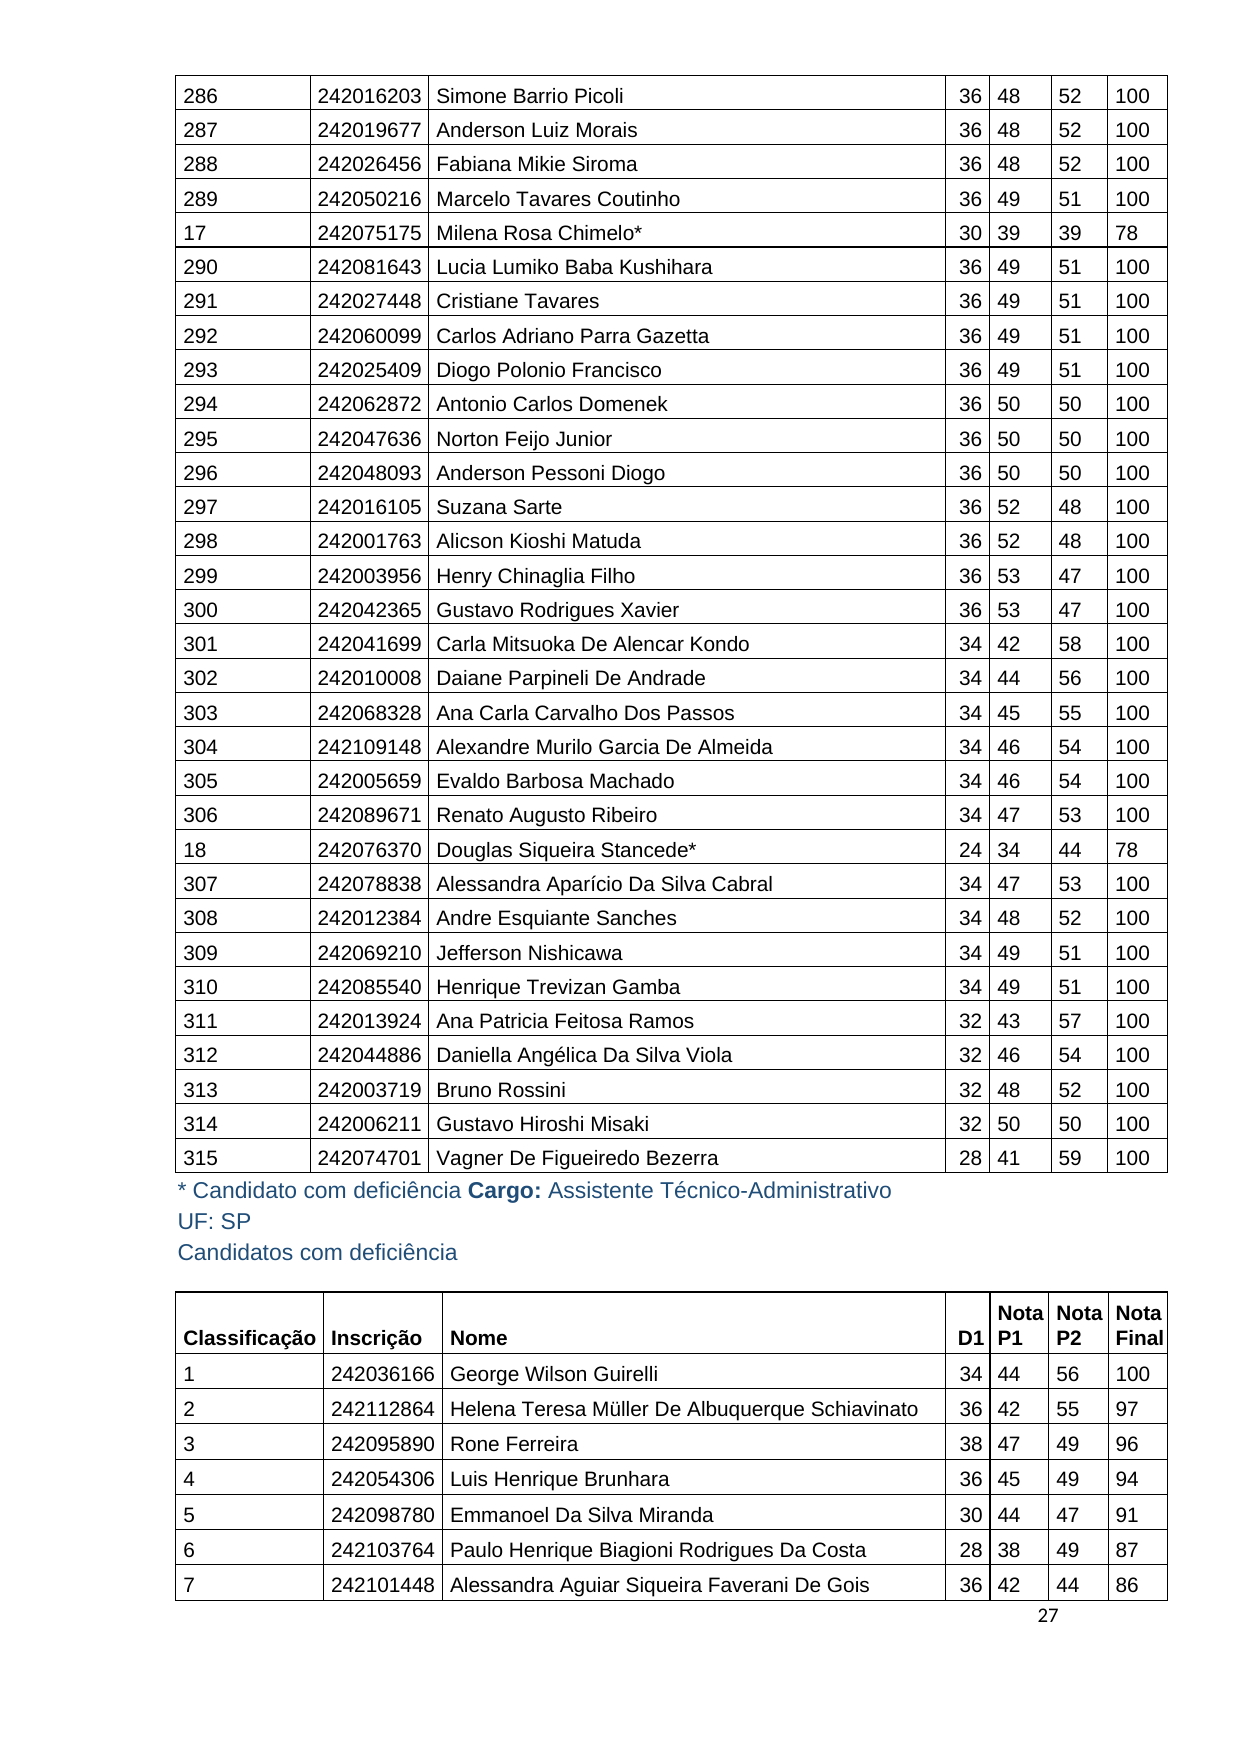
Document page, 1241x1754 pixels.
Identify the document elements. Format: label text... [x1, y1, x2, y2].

table_cell 100 [1108, 1036, 1167, 1069]
table_cell Alessandra Aparício Da Silva Cabral [429, 864, 945, 897]
table_cell 242003719 [311, 1070, 428, 1103]
table_cell 51 [1052, 316, 1107, 349]
table_cell 7 [176, 1565, 323, 1600]
table_cell Vagner De Figueiredo Bezerra [429, 1139, 945, 1172]
table_cell Jefferson Nishicawa [429, 933, 945, 966]
table_cell 55 [1049, 1389, 1108, 1423]
table_cell 46 [990, 1036, 1051, 1069]
table_cell 100 [1108, 248, 1167, 281]
table_cell 46 [990, 761, 1051, 795]
table_cell 286 [176, 76, 310, 109]
table_cell Anderson Luiz Morais [429, 110, 945, 143]
table_cell 296 [176, 453, 310, 486]
table_cell 52 [990, 487, 1051, 521]
table_cell 242054306 [324, 1460, 442, 1494]
table_cell 100 [1108, 1104, 1167, 1137]
table_cell 242050216 [311, 179, 428, 212]
table_cell 51 [1052, 350, 1107, 383]
table_cell 100 [1108, 522, 1167, 555]
table_cell Marcelo Tavares Coutinho [429, 179, 945, 212]
table_cell 310 [176, 967, 310, 1000]
table_cell 100 [1108, 727, 1167, 760]
table_cell 36 [946, 419, 989, 452]
table_cell 51 [1052, 179, 1107, 212]
table_cell 242012384 [311, 899, 428, 932]
table_cell 100 [1108, 179, 1167, 212]
table_cell 54 [1052, 1036, 1107, 1069]
table_cell 297 [176, 487, 310, 521]
table_cell 295 [176, 419, 310, 452]
table_cell 36 [946, 110, 989, 143]
table_cell 100 [1108, 316, 1167, 349]
table_cell 30 [946, 1495, 989, 1529]
table_cell 36 [946, 1460, 989, 1494]
table_cell 48 [1052, 487, 1107, 521]
table_cell 39 [1052, 213, 1107, 246]
table_cell Ana Carla Carvalho Dos Passos [429, 693, 945, 726]
table_cell Rone Ferreira [443, 1424, 945, 1458]
table_cell 100 [1108, 453, 1167, 486]
table_cell 28 [946, 1139, 989, 1172]
table_cell 36 [946, 282, 989, 315]
table_cell 53 [990, 590, 1051, 623]
table_cell 44 [991, 1495, 1048, 1529]
table_cell Antonio Carlos Domenek [429, 385, 945, 418]
table_cell 50 [990, 385, 1051, 418]
table_header D1 [946, 1293, 989, 1352]
table_cell 242005659 [311, 761, 428, 795]
table_cell 292 [176, 316, 310, 349]
table_cell 242069210 [311, 933, 428, 966]
table_cell 36 [946, 1565, 989, 1600]
table_cell Luis Henrique Brunhara [443, 1460, 945, 1494]
table_cell 100 [1108, 899, 1167, 932]
table_cell 52 [990, 522, 1051, 555]
table_cell 34 [946, 761, 989, 795]
table_cell 44 [1049, 1565, 1108, 1600]
table_cell 3 [176, 1424, 323, 1458]
table_cell 34 [946, 899, 989, 932]
table_cell Gustavo Hiroshi Misaki [429, 1104, 945, 1137]
table_cell 36 [946, 487, 989, 521]
table_cell Henry Chinaglia Filho [429, 556, 945, 589]
table_cell Bruno Rossini [429, 1070, 945, 1103]
table_cell 242109148 [311, 727, 428, 760]
table_cell 242062872 [311, 385, 428, 418]
table_cell 53 [990, 556, 1051, 589]
table_cell 242078838 [311, 864, 428, 897]
table_cell 52 [1052, 145, 1107, 178]
table_cell 32 [946, 1104, 989, 1137]
table_cell 28 [946, 1530, 989, 1564]
table_cell 49 [990, 933, 1051, 966]
table_cell Carlos Adriano Parra Gazetta [429, 316, 945, 349]
table_cell 300 [176, 590, 310, 623]
table_cell 242025409 [311, 350, 428, 383]
table_cell 32 [946, 1070, 989, 1103]
table_cell 34 [946, 659, 989, 692]
table_header Nota P1 [991, 1293, 1048, 1352]
table_cell 36 [946, 385, 989, 418]
table_cell Gustavo Rodrigues Xavier [429, 590, 945, 623]
table_cell 313 [176, 1070, 310, 1103]
table_cell George Wilson Guirelli [443, 1354, 945, 1388]
table_header Nome [443, 1293, 945, 1352]
table_cell 2 [176, 1389, 323, 1423]
table_cell Carla Mitsuoka De Alencar Kondo [429, 624, 945, 658]
table_cell 242095890 [324, 1424, 442, 1458]
table_cell Milena Rosa Chimelo* [429, 213, 945, 246]
table_cell 242075175 [311, 213, 428, 246]
table_cell 242098780 [324, 1495, 442, 1529]
table_header Nota P2 [1049, 1293, 1108, 1352]
table_cell 242003956 [311, 556, 428, 589]
table_cell 36 [946, 145, 989, 178]
table_cell 293 [176, 350, 310, 383]
table_cell 306 [176, 796, 310, 829]
table_cell 242010008 [311, 659, 428, 692]
table_cell 242016203 [311, 76, 428, 109]
table_cell 34 [946, 864, 989, 897]
table_cell Alicson Kioshi Matuda [429, 522, 945, 555]
table_cell 48 [990, 145, 1051, 178]
table_cell 100 [1108, 556, 1167, 589]
table_cell 242042365 [311, 590, 428, 623]
table_cell 100 [1108, 419, 1167, 452]
table_cell Helena Teresa Müller De Albuquerque Schiavinato [443, 1389, 945, 1423]
table_cell 54 [1052, 727, 1107, 760]
table_cell 44 [990, 659, 1051, 692]
table_cell 242103764 [324, 1530, 442, 1564]
table_cell Diogo Polonio Francisco [429, 350, 945, 383]
table_cell 307 [176, 864, 310, 897]
table_cell 100 [1108, 933, 1167, 966]
table_cell 1 [176, 1354, 323, 1388]
table_cell 48 [990, 110, 1051, 143]
table_cell 18 [176, 830, 310, 863]
table_cell Daniella Angélica Da Silva Viola [429, 1036, 945, 1069]
table_cell Paulo Henrique Biagioni Rodrigues Da Costa [443, 1530, 945, 1564]
table_cell 50 [1052, 1104, 1107, 1137]
table_cell 100 [1108, 487, 1167, 521]
table_cell 32 [946, 1001, 989, 1034]
table_cell 100 [1108, 761, 1167, 795]
subtitle UF: SP [177, 1208, 1063, 1234]
table_cell 100 [1108, 590, 1167, 623]
table_cell 57 [1052, 1001, 1107, 1034]
table_cell 242048093 [311, 453, 428, 486]
table_header Nota Final [1109, 1293, 1167, 1352]
table_cell 49 [990, 350, 1051, 383]
table_cell 100 [1108, 282, 1167, 315]
table_cell 51 [1052, 967, 1107, 1000]
table_cell Evaldo Barbosa Machado [429, 761, 945, 795]
table_cell 34 [946, 624, 989, 658]
table_cell 100 [1108, 624, 1167, 658]
table_cell 55 [1052, 693, 1107, 726]
table_cell 34 [946, 796, 989, 829]
table_cell 42 [991, 1565, 1048, 1600]
table_cell 47 [1049, 1495, 1108, 1529]
table_cell 36 [946, 556, 989, 589]
table_cell 34 [946, 727, 989, 760]
table_cell 32 [946, 1036, 989, 1069]
table_cell 242081643 [311, 248, 428, 281]
table_cell 36 [946, 76, 989, 109]
table_cell 97 [1109, 1389, 1167, 1423]
table_cell 49 [1049, 1460, 1108, 1494]
table_cell 52 [1052, 899, 1107, 932]
table_cell Emmanoel Da Silva Miranda [443, 1495, 945, 1529]
table_cell Douglas Siqueira Stancede* [429, 830, 945, 863]
table_cell 298 [176, 522, 310, 555]
table_cell 242041699 [311, 624, 428, 658]
table_cell 100 [1108, 1139, 1167, 1172]
table_cell Suzana Sarte [429, 487, 945, 521]
table_cell 36 [946, 453, 989, 486]
table_cell Alessandra Aguiar Siqueira Faverani De Gois [443, 1565, 945, 1600]
table_cell 34 [946, 967, 989, 1000]
table_cell 36 [946, 1389, 989, 1423]
table_cell 100 [1108, 864, 1167, 897]
table_cell 39 [990, 213, 1051, 246]
table_cell 50 [990, 1104, 1051, 1137]
table_cell 42 [991, 1389, 1048, 1423]
table_cell 53 [1052, 864, 1107, 897]
table_cell 49 [1049, 1424, 1108, 1458]
table_cell 24 [946, 830, 989, 863]
table_cell 43 [990, 1001, 1051, 1034]
table_cell 299 [176, 556, 310, 589]
table_cell 56 [1049, 1354, 1108, 1388]
table_cell Simone Barrio Picoli [429, 76, 945, 109]
table_cell 36 [946, 316, 989, 349]
table_cell 100 [1109, 1354, 1167, 1388]
table_cell 242001763 [311, 522, 428, 555]
table_cell 44 [1052, 830, 1107, 863]
table_cell 78 [1108, 213, 1167, 246]
table_cell Alexandre Murilo Garcia De Almeida [429, 727, 945, 760]
table_cell 36 [946, 522, 989, 555]
table_cell 50 [990, 453, 1051, 486]
table_cell 314 [176, 1104, 310, 1137]
table_cell Fabiana Mikie Siroma [429, 145, 945, 178]
table_cell 287 [176, 110, 310, 143]
table_cell 303 [176, 693, 310, 726]
table_cell 34 [946, 1354, 989, 1388]
table_cell Daiane Parpineli De Andrade [429, 659, 945, 692]
table_cell 49 [1049, 1530, 1108, 1564]
table_cell 309 [176, 933, 310, 966]
table_cell 242047636 [311, 419, 428, 452]
table_cell Anderson Pessoni Diogo [429, 453, 945, 486]
subtitle * Candidato com deficiência Cargo: Assistente Técnico-Administrativo [177, 1177, 1063, 1203]
table_cell 5 [176, 1495, 323, 1529]
table_cell 242085540 [311, 967, 428, 1000]
table_cell 53 [1052, 796, 1107, 829]
table_cell 36 [946, 590, 989, 623]
table_cell 49 [990, 967, 1051, 1000]
table_cell 59 [1052, 1139, 1107, 1172]
table_cell 30 [946, 213, 989, 246]
table_cell 290 [176, 248, 310, 281]
table_cell 46 [990, 727, 1051, 760]
table_cell 38 [991, 1530, 1048, 1564]
table_cell 100 [1108, 796, 1167, 829]
table_cell 242044886 [311, 1036, 428, 1069]
table_cell 100 [1108, 693, 1167, 726]
table_cell Andre Esquiante Sanches [429, 899, 945, 932]
table_cell 308 [176, 899, 310, 932]
table_cell 36 [946, 350, 989, 383]
table_cell 48 [990, 76, 1051, 109]
table_cell 242112864 [324, 1389, 442, 1423]
table_cell 49 [990, 179, 1051, 212]
table_cell 48 [990, 899, 1051, 932]
table_cell 242026456 [311, 145, 428, 178]
table_cell 38 [946, 1424, 989, 1458]
table_cell 51 [1052, 282, 1107, 315]
table_cell 4 [176, 1460, 323, 1494]
table_cell 48 [990, 1070, 1051, 1103]
table_cell 305 [176, 761, 310, 795]
table_cell 51 [1052, 933, 1107, 966]
table_cell 78 [1108, 830, 1167, 863]
table_cell 100 [1108, 967, 1167, 1000]
table_cell 315 [176, 1139, 310, 1172]
table_cell 100 [1108, 145, 1167, 178]
table_cell 45 [991, 1460, 1048, 1494]
table_cell 242068328 [311, 693, 428, 726]
table_cell 100 [1108, 385, 1167, 418]
table_cell 47 [990, 796, 1051, 829]
table_cell 302 [176, 659, 310, 692]
table_cell 47 [991, 1424, 1048, 1458]
table_cell 242006211 [311, 1104, 428, 1137]
table_cell 51 [1052, 248, 1107, 281]
table_cell 58 [1052, 624, 1107, 658]
table_cell 91 [1109, 1495, 1167, 1529]
table_cell 301 [176, 624, 310, 658]
table_cell 242076370 [311, 830, 428, 863]
table_cell 17 [176, 213, 310, 246]
table_cell 94 [1109, 1460, 1167, 1494]
table_cell 42 [990, 624, 1051, 658]
table_cell 49 [990, 248, 1051, 281]
table_cell 96 [1109, 1424, 1167, 1458]
table_cell 242036166 [324, 1354, 442, 1388]
table_cell 86 [1109, 1565, 1167, 1600]
table_cell 312 [176, 1036, 310, 1069]
table_cell 242013924 [311, 1001, 428, 1034]
table_cell 36 [946, 248, 989, 281]
table_cell 48 [1052, 522, 1107, 555]
table_cell 54 [1052, 761, 1107, 795]
table_cell 294 [176, 385, 310, 418]
table_cell 100 [1108, 659, 1167, 692]
table_cell 289 [176, 179, 310, 212]
table_cell 242074701 [311, 1139, 428, 1172]
table_cell 50 [1052, 419, 1107, 452]
table_cell 242089671 [311, 796, 428, 829]
subtitle Candidatos com deficiência [177, 1239, 1063, 1265]
table_cell 242016105 [311, 487, 428, 521]
table_cell 6 [176, 1530, 323, 1564]
table_cell Ana Patricia Feitosa Ramos [429, 1001, 945, 1034]
table_cell 100 [1108, 110, 1167, 143]
table_cell 34 [990, 830, 1051, 863]
table_cell 49 [990, 282, 1051, 315]
table_cell 242101448 [324, 1565, 442, 1600]
table_cell Henrique Trevizan Gamba [429, 967, 945, 1000]
table_cell 242027448 [311, 282, 428, 315]
table_cell Norton Feijo Junior [429, 419, 945, 452]
table_cell 100 [1108, 1070, 1167, 1103]
table_cell 311 [176, 1001, 310, 1034]
table_cell 52 [1052, 1070, 1107, 1103]
table_cell 100 [1108, 1001, 1167, 1034]
table_cell 50 [1052, 453, 1107, 486]
table_cell 47 [1052, 556, 1107, 589]
table_header Classificação [176, 1293, 323, 1352]
table_cell 34 [946, 933, 989, 966]
table_cell 242060099 [311, 316, 428, 349]
table_cell 45 [990, 693, 1051, 726]
table_cell 100 [1108, 350, 1167, 383]
table_cell 44 [991, 1354, 1048, 1388]
table_header Inscrição [324, 1293, 442, 1352]
table_cell 52 [1052, 110, 1107, 143]
table_cell 304 [176, 727, 310, 760]
table_cell 100 [1108, 76, 1167, 109]
table_cell 50 [1052, 385, 1107, 418]
table_cell 291 [176, 282, 310, 315]
table_cell Renato Augusto Ribeiro [429, 796, 945, 829]
table_cell 47 [990, 864, 1051, 897]
table_cell Lucia Lumiko Baba Kushihara [429, 248, 945, 281]
table_cell 49 [990, 316, 1051, 349]
table_cell 87 [1109, 1530, 1167, 1564]
table_cell Cristiane Tavares [429, 282, 945, 315]
table_cell 41 [990, 1139, 1051, 1172]
table_cell 50 [990, 419, 1051, 452]
table_cell 47 [1052, 590, 1107, 623]
table_cell 52 [1052, 76, 1107, 109]
table_cell 34 [946, 693, 989, 726]
table_cell 288 [176, 145, 310, 178]
table_cell 242019677 [311, 110, 428, 143]
table_cell 56 [1052, 659, 1107, 692]
table_cell 36 [946, 179, 989, 212]
